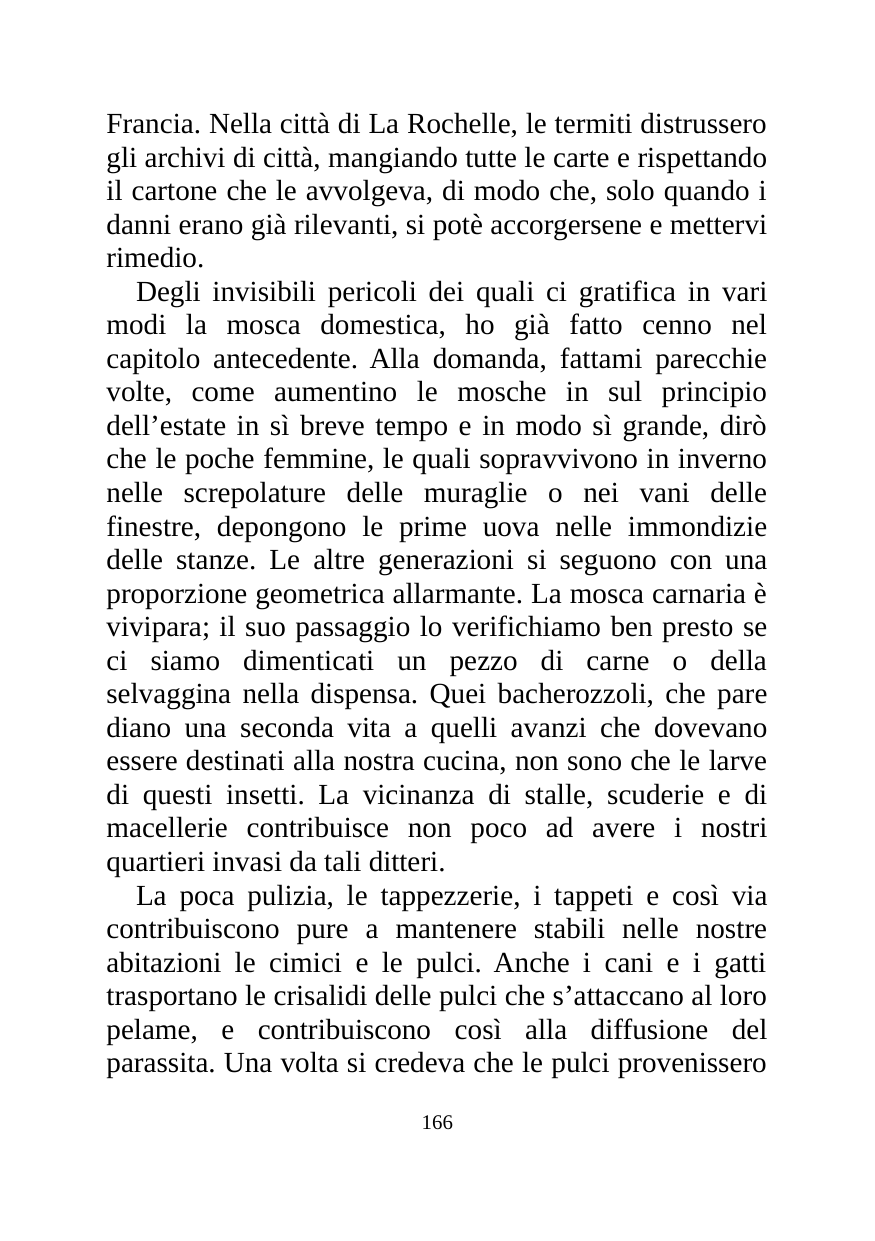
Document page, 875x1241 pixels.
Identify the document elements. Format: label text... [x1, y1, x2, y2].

text La poca pulizia, le tappezzerie, i tappeti e così via contribuiscono pure a mantenere stabili nelle nostre abitazioni le cimici e le pulci. Anche i cani e i gatti trasportano le crisalidi delle pulci che s’attaccano al loro pelame, e contribuiscono così alla diffusione del parassita. Una volta si credeva che le pulci provenissero [106, 878, 768, 1079]
text Francia. Nella città di La Rochelle, le termiti distrussero gli archivi di città, mangiando tutte le carte e rispettando il cartone che le avvolgeva, di modo che, solo quando i danni erano già rilevanti, si potè accorgersene e mettervi rimedio. [106, 106, 768, 274]
text Degli invisibili pericoli dei quali ci gratifica in vari modi la mosca domestica, ho già fatto cenno nel capitolo antecedente. Alla domanda, fattami parecchie volte, come aumentino le mosche in sul principio dell’estate in sì breve tempo e in modo sì grande, dirò che le poche femmine, le quali sopravvivono in inverno nelle screpolature delle muraglie o nei vani delle finestre, depongono le prime uova nelle immondizie delle stanze. Le altre generazioni si seguono con una proporzione geometrica allarmante. La mosca carnaria è vivipara; il suo passaggio lo verifichiamo ben presto se ci siamo dimenticati un pezzo di carne o della selvaggina nella dispensa. Quei bacherozzoli, che pare diano una seconda vita a quelli avanzi che dovevano essere destinati alla nostra cucina, non sono che le larve di questi insetti. La vicinanza di stalle, scuderie e di macellerie contribuisce non poco ad avere i nostri quartieri invasi da tali ditteri. [106, 274, 768, 878]
